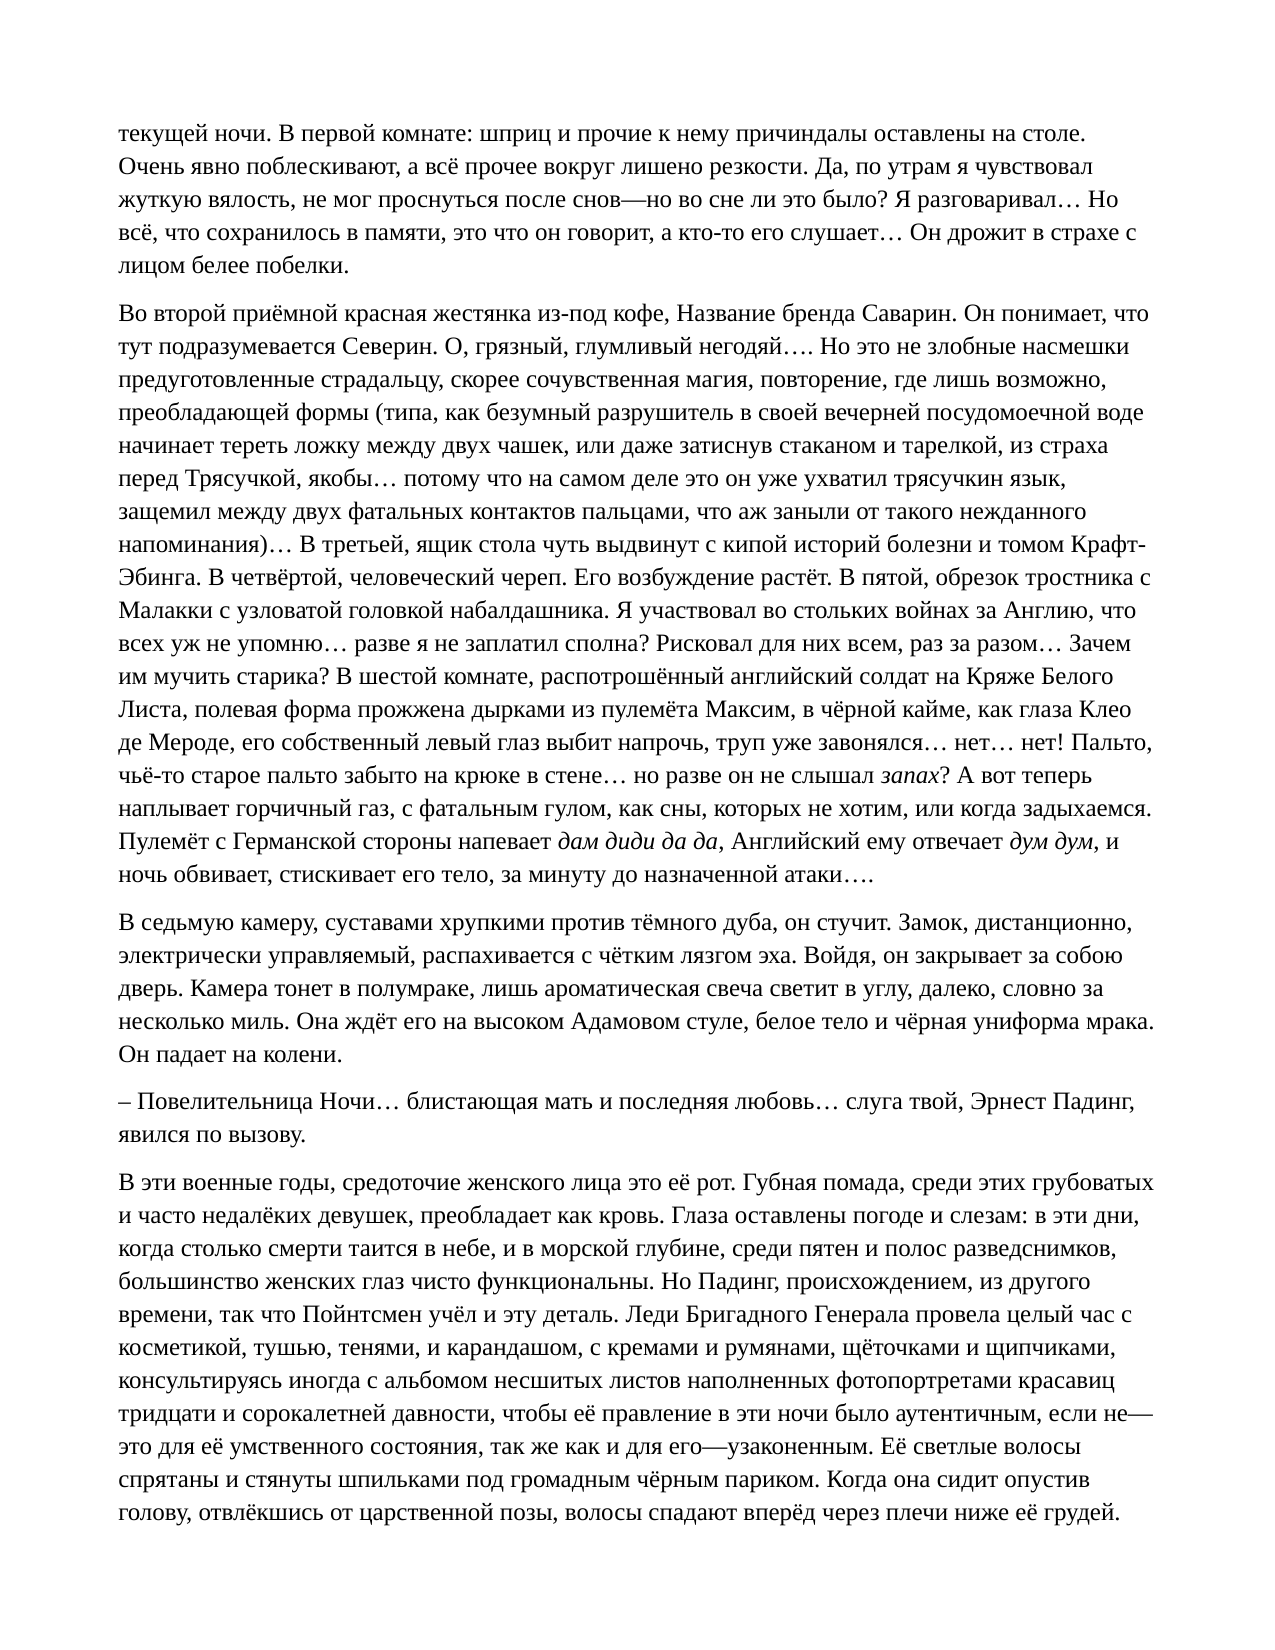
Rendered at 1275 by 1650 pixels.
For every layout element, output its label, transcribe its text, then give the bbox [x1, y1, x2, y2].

text – Повелительница Ночи… блистающая мать и последняя любовь… слуга твой, Эрнест Падинг, явился по вызову. [118, 1086, 1157, 1148]
text В эти военные годы, средоточие женского лица это её рот. Губная помада, среди этих грубоватых и часто недалёких девушек, преобладает как кровь. Глаза оставлены погоде и слезам: в эти дни, когда столько смерти таится в небе, и в морской глубине, среди пятен и полос разведснимков, большинство женских глаз чисто функциональны. Но Падинг, происхождением, из другого времени, так что Пойнтсмен учёл и эту деталь. Леди Бригадного Генерала провела целый час с косметикой, тушью, тенями, и карандашом, с кремами и румянами, щёточками и щипчиками, консультируясь иногда с альбомом несшитых листов наполненных фотопортретами красавиц тридцати и сорокалетней давности, чтобы её правление в эти ночи было аутентичным, если не—это для её умственного состояния, так же как и для его—узаконенным. Её светлые волосы спрятаны и стянуты шпильками под громадным чёрным париком. Когда она сидит опустив голову, отвлёкшись от царственной позы, волосы спадают вперёд через плечи ниже её грудей. [118, 1167, 1157, 1526]
text текущей ночи. В первой комнате: шприц и прочие к нему причиндалы оставлены на столе. Очень явно поблескивают, а всё прочее вокруг лишено резкости. Да, по утрам я чувствовал жуткую вялость, не мог проснуться после снов—но во сне ли это было? Я разговаривал… Но всё, что сохранилось в памяти, это что он говорит, а кто-то его слушает… Он дрожит в страхе с лицом белее побелки. [118, 118, 1157, 279]
text Во второй приёмной красная жестянка из-под кофе, Название бренда Саварин. Он понимает, что тут подразумевается Северин. О, грязный, глумливый негодяй…. Но это не злобные насмешки предуготовленные страдальцу, скорее сочувственная магия, повторение, где лишь возможно, преобладающей формы (типа, как безумный разрушитель в своей вечерней посудомоечной воде начинает тереть ложку между двух чашек, или даже затиснув стаканом и тарелкой, из страха перед Трясучкой, якобы… потому что на самом деле это он уже ухватил трясучкин язык, защемил между двух фатальных контактов пальцами, что аж заныли от такого нежданного напоминания)… В третьей, ящик стола чуть выдвинут с кипой историй болезни и томом Крафт-Эбинга. В четвёртой, человеческий череп. Его возбуждение растёт. В пятой, обрезок тростника с Малакки с узловатой головкой набалдашника. Я участвовал во стольких войнах за Англию, что всех уж не упомню… разве я не заплатил сполна? Рисковал для них всем, раз за разом… Зачем им мучить старика? В шестой комнате, распотрошённый английский солдат на Кряже Белого Листа, полевая форма прожжена дырками из пулемёта Максим, в чёрной кайме, как глаза Клео де Мероде, его собственный левый глаз выбит напрочь, труп уже завонялся… нет… нет! Пальто, чьё-то старое пальто забыто на крюке в стене… но разве он не слышал запах? А вот теперь наплывает горчичный газ, с фатальным гулом, как сны, которых не хотим, или когда задыхаемся. Пулемёт с Германской стороны напевает дам диди да да, Английский ему отвечает дум дум, и ночь обвивает, стискивает его тело, за минуту до назначенной атаки…. [118, 298, 1157, 888]
text В седьмую камеру, суставами хрупкими против тёмного дуба, он стучит. Замок, дистанционно, электрически управляемый, распахивается с чётким лязгом эха. Войдя, он закрывает за собою дверь. Камера тонет в полумраке, лишь ароматическая свеча светит в углу, далеко, словно за несколько миль. Она ждёт его на высоком Адамовом стуле, белое тело и чёрная униформа мрака. Он падает на колени. [118, 907, 1157, 1068]
